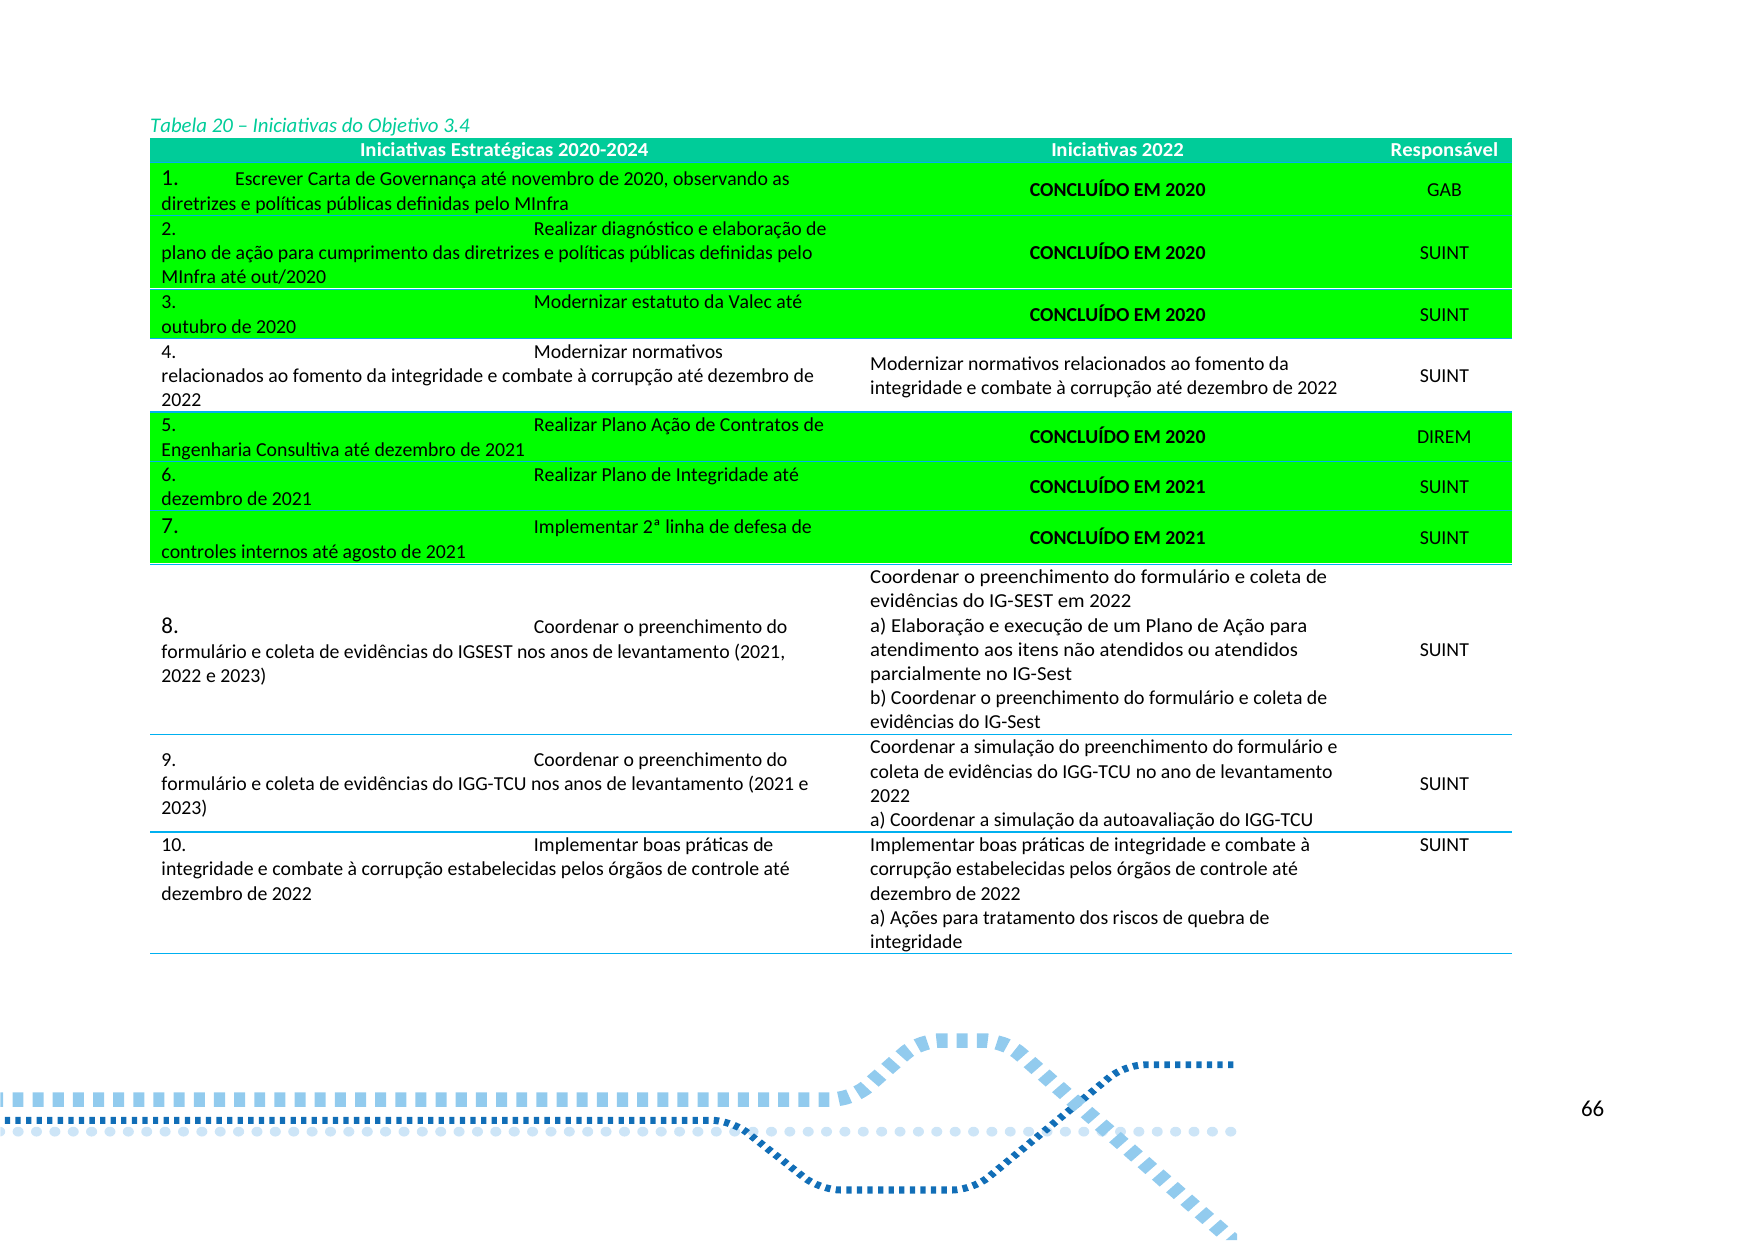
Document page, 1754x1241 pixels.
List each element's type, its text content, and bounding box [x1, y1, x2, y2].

table_cell CONCLUÍDO EM 2020 [859, 413, 1376, 461]
table_cell SUINT [1376, 833, 1512, 953]
text Tabela 20 – Iniciativas do Objetivo 3.4 [150, 112, 1604, 138]
table_cell Modernizar normativos relacionados ao fomento da integridade e combate à corrupção até dezembro de 2022 [150, 339, 859, 411]
table_cell CONCLUÍDO EM 2020 [859, 290, 1376, 338]
table_cell Implementar boas práticas de integridade e combate à corrupção estabelecidas pelos órgãos de controle até dezembro de 2022 [150, 833, 859, 953]
table_cell CONCLUÍDO EM 2021 [859, 462, 1376, 510]
table_cell Implementar boas práticas de integridade e combate à corrupção estabelecidas pelos órgãos de controle até dezembro de 2022 a) Ações para tratamento dos riscos de quebra de integridade [859, 833, 1376, 953]
table_cell SUINT [1376, 290, 1512, 338]
table_cell GAB [1376, 163, 1512, 215]
table_cell Coordenar o preenchimento do formulário e coleta de evidências do IG-SEST em 2022 a) Elaboração e execução de um Plano de Ação para atendimento aos itens não atendidos ou atendidos parcialmente no IG-Sest b) Coordenar o preenchimento do formulário e coleta de evidências do IG-Sest [859, 565, 1376, 734]
table_cell Coordenar o preenchimento do formulário e coleta de evidências do IGSEST nos anos de levantamento (2021, 2022 e 2023) [150, 565, 859, 734]
table_cell CONCLUÍDO EM 2020 [859, 216, 1376, 288]
table_cell SUINT [1376, 735, 1512, 831]
table_cell Realizar Plano Ação de Contratos de Engenharia Consultiva até dezembro de 2021 [150, 413, 859, 461]
table_cell Modernizar estatuto da Valec até outubro de 2020 [150, 290, 859, 338]
table_cell CONCLUÍDO EM 2020 [859, 163, 1376, 215]
table_header Iniciativas 2022 [859, 138, 1376, 162]
table_cell CONCLUÍDO EM 2021 [859, 511, 1376, 563]
table_cell SUINT [1376, 511, 1512, 563]
table_header Iniciativas Estratégicas 2020-2024 [150, 138, 859, 162]
table_cell Realizar diagnóstico e elaboração de plano de ação para cumprimento das diretrizes e políticas públicas definidas pelo MInfra até out/2020 [150, 216, 859, 288]
table_cell SUINT [1376, 339, 1512, 411]
table_cell Escrever Carta de Governança até novembro de 2020, observando as diretrizes e políticas públicas definidas pelo MInfra [150, 163, 859, 215]
table_cell SUINT [1376, 462, 1512, 510]
table_cell Modernizar normativos relacionados ao fomento da integridade e combate à corrupção até dezembro de 2022 [859, 339, 1376, 411]
table_cell SUINT [1376, 565, 1512, 734]
table_cell Coordenar o preenchimento do formulário e coleta de evidências do IGG-TCU nos anos de levantamento (2021 e 2023) [150, 735, 859, 831]
table_cell Realizar Plano de Integridade até dezembro de 2021 [150, 462, 859, 510]
table_header Responsável [1376, 138, 1512, 162]
table_cell DIREM [1376, 413, 1512, 461]
table_cell SUINT [1376, 216, 1512, 288]
table_cell Coordenar a simulação do preenchimento do formulário e coleta de evidências do IGG-TCU no ano de levantamento 2022 a) Coordenar a simulação da autoavaliação do IGG-TCU [859, 735, 1376, 831]
table_cell Implementar 2ª linha de defesa de controles internos até agosto de 2021 [150, 511, 859, 563]
